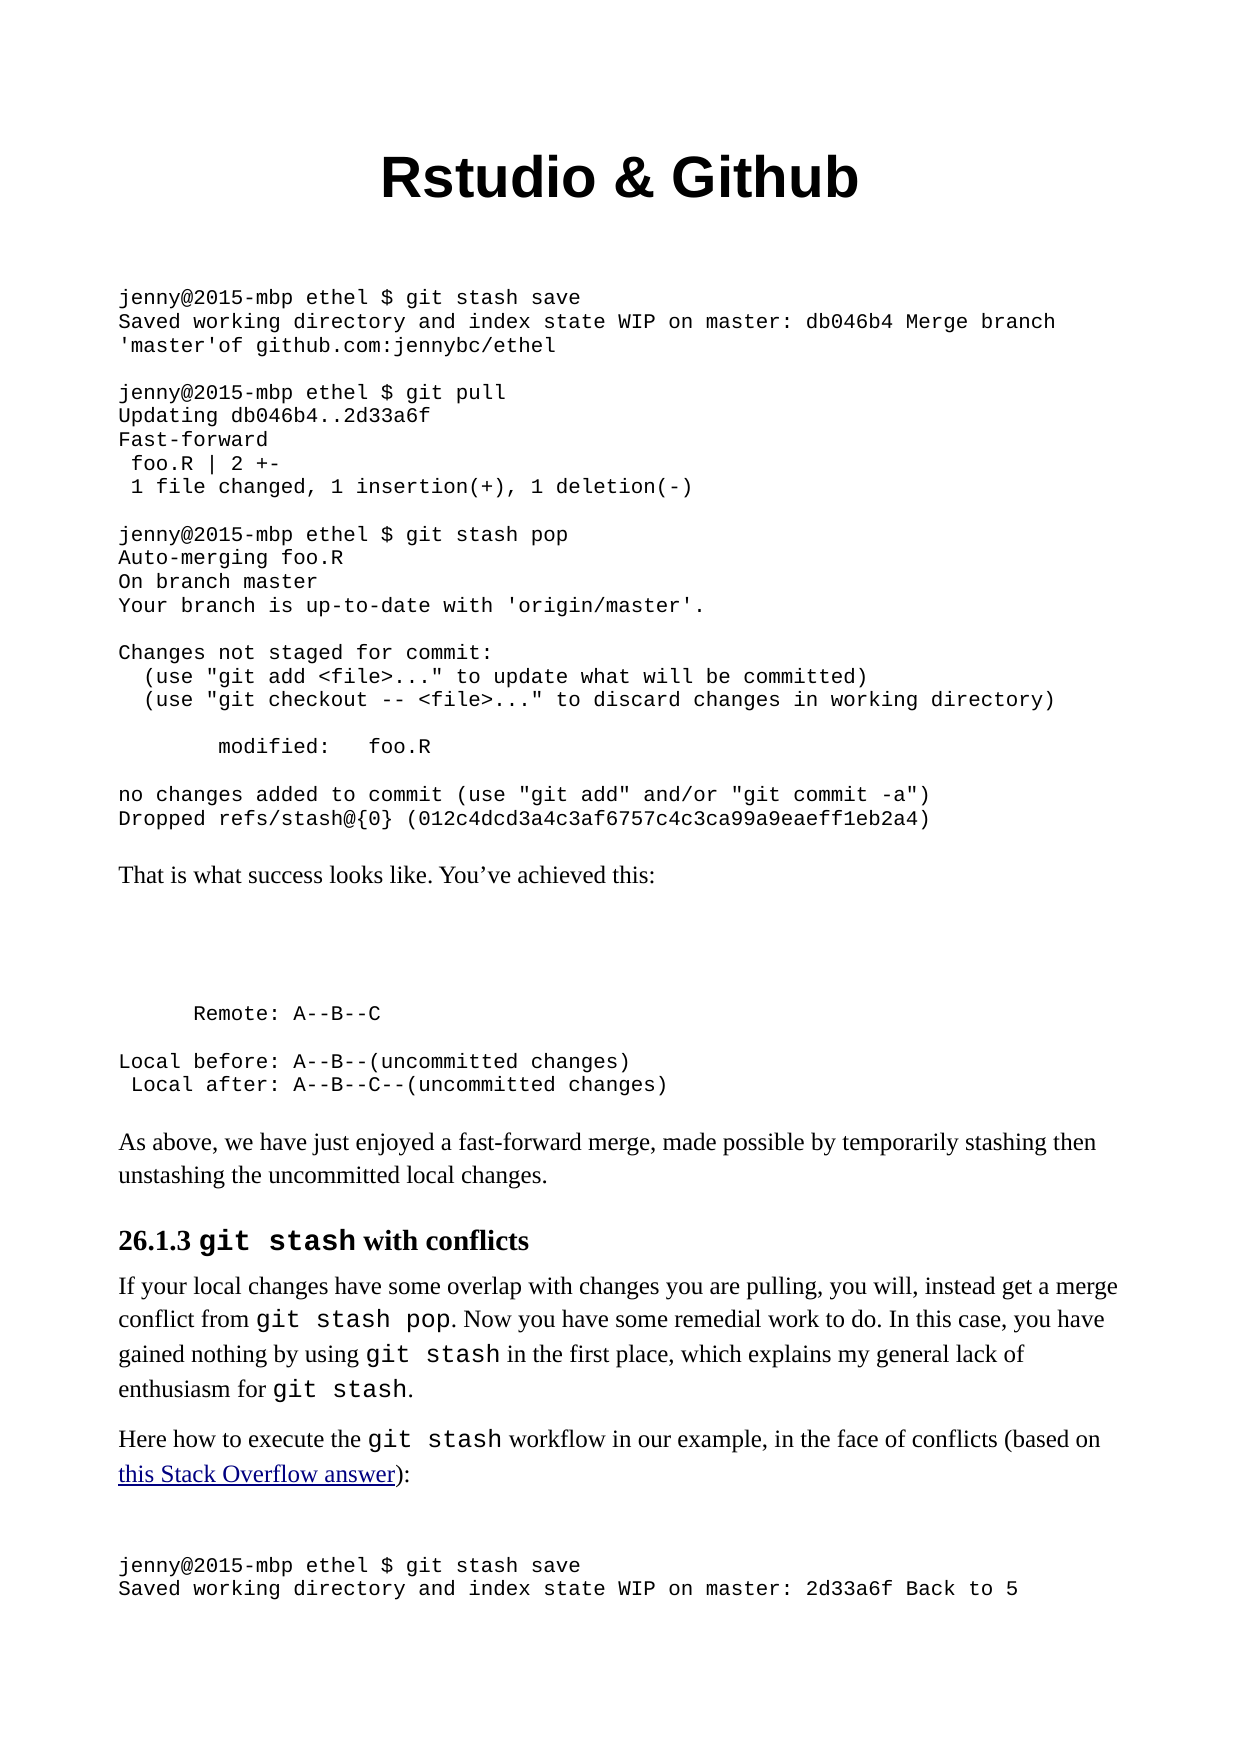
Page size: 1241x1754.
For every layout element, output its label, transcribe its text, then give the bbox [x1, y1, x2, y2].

text Remote: A--B--C [118, 1003, 1122, 1027]
subtitle 26.1.3 git stash with conflicts [118, 1223, 1122, 1259]
text Saved working directory and index state WIP on master: db046b4 Merge branch 'master'of github.com:jennybc/ethel [118, 311, 1122, 358]
text jenny@2015-mbp ethel $ git stash save [118, 287, 1122, 311]
text Fast-forward [118, 429, 1122, 453]
text Local after: A--B--C--(uncommitted changes) [118, 1074, 1122, 1098]
text jenny@2015-mbp ethel $ git stash pop [118, 524, 1122, 547]
text jenny@2015-mbp ethel $ git stash save [118, 1555, 1122, 1578]
text As above, we have just enjoyed a fast-forward merge, made possible by temporarily stashing then unstashing the uncommitted local changes. [118, 1127, 1122, 1189]
text Updating db046b4..2d33a6f [118, 406, 1122, 429]
text Here how to execute the git stash workflow in our example, in the face of conflicts (based on this Stack Overflow answer): [118, 1424, 1122, 1488]
text 1 file changed, 1 insertion(+), 1 deletion(-) [118, 476, 1122, 500]
text foo.R | 2 +- [118, 453, 1122, 476]
text (use "git checkout -- <file>..." to discard changes in working directory) [118, 689, 1122, 713]
text That is what success looks like. You’ve achieved this: [118, 861, 1122, 889]
text Saved working directory and index state WIP on master: 2d33a6f Back to 5 [118, 1578, 1122, 1602]
text jenny@2015-mbp ethel $ git pull [118, 382, 1122, 406]
text Your branch is up-to-date with 'origin/master'. [118, 595, 1122, 618]
text modified: foo.R [118, 737, 1122, 760]
text Local before: A--B--(uncommitted changes) [118, 1051, 1122, 1074]
text Dropped refs/stash@{0} (012c4dcd3a4c3af6757c4c3ca99a9eaeff1eb2a4) [118, 807, 1122, 831]
text Changes not staged for commit: [118, 642, 1122, 666]
text If your local changes have some overlap with changes you are pulling, you will, instead get a merge conflict from git stash pop. Now you have some remedial work to do. In this case, you have gained nothing by using git stash in the first place, which explains my general lack of enthusiasm for git stash. [118, 1271, 1122, 1405]
text (use "git add <file>..." to update what will be committed) [118, 666, 1122, 689]
text On branch master [118, 571, 1122, 595]
text no changes added to commit (use "git add" and/or "git commit -a") [118, 784, 1122, 807]
text Auto-merging foo.R [118, 547, 1122, 571]
